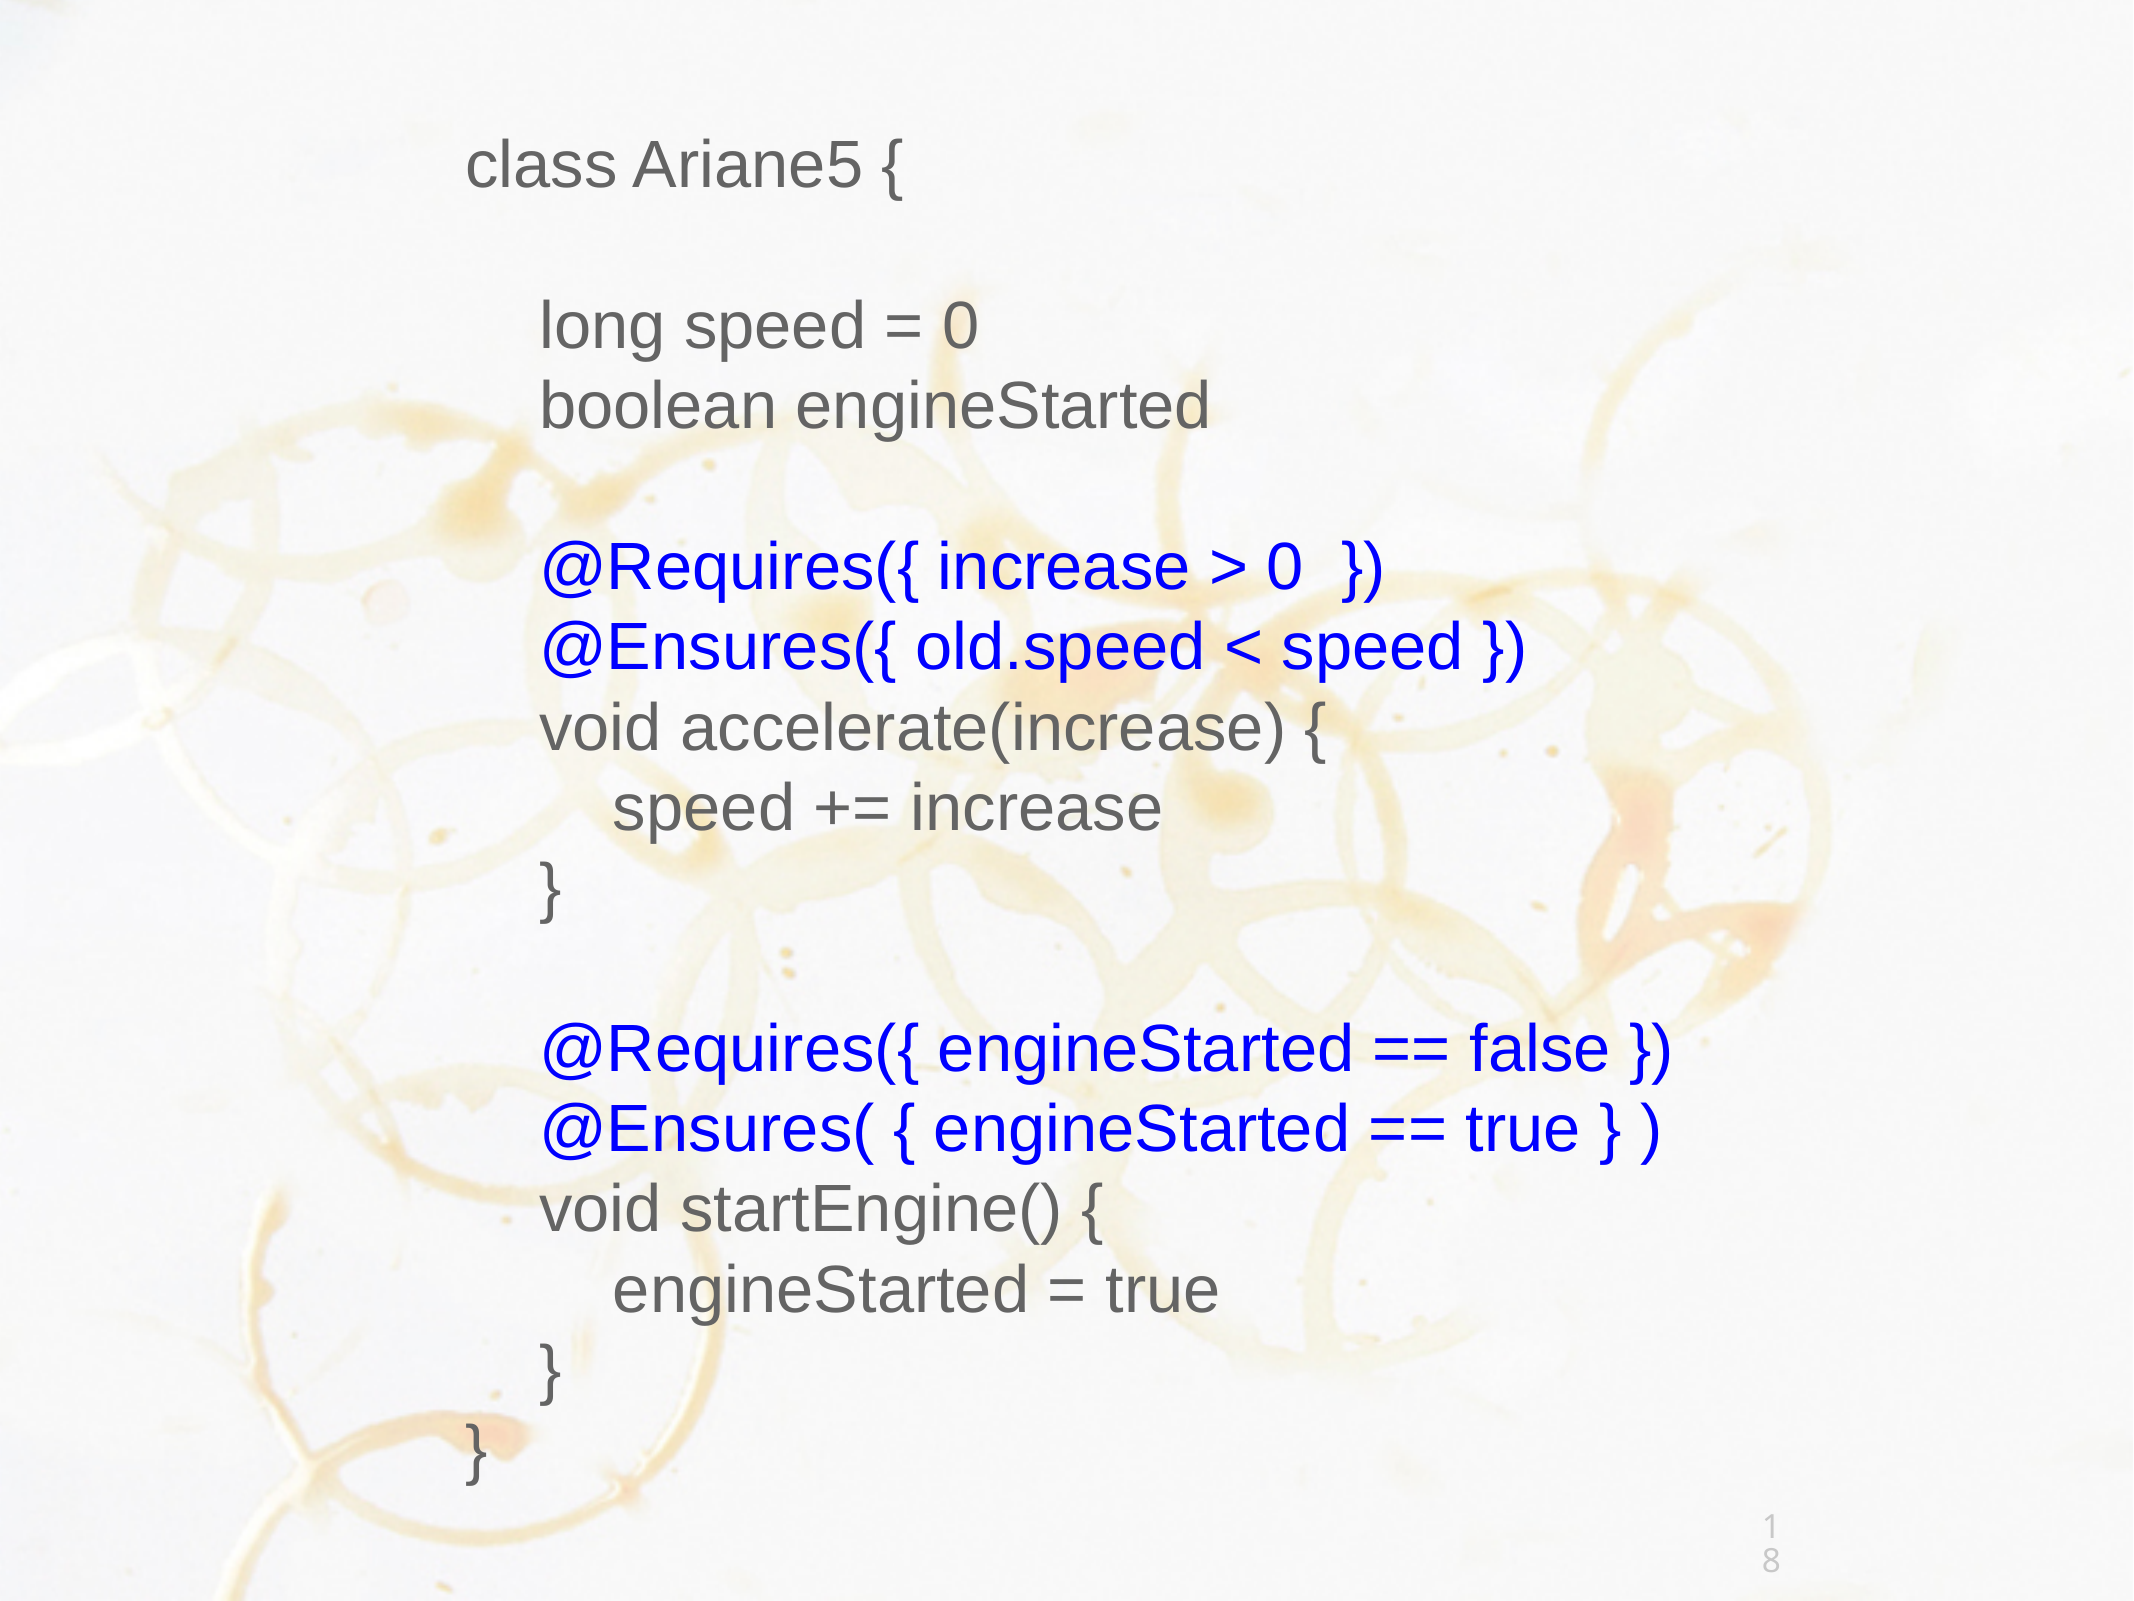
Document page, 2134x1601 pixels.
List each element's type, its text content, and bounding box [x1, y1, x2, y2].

picture [0, 0, 2134, 1601]
list class Ariane5 { long speed = 0 boolean engineStarted @Requires({ increase > 0 }) @Ensures({ old.speed < speed }) void accelerate(increase) { speed += increase } @Requires({ engineStarted == false }) @Ensures( { engineStarted == true } ) void startEngine() { engineStarted = true } } [411, 112, 1722, 1576]
